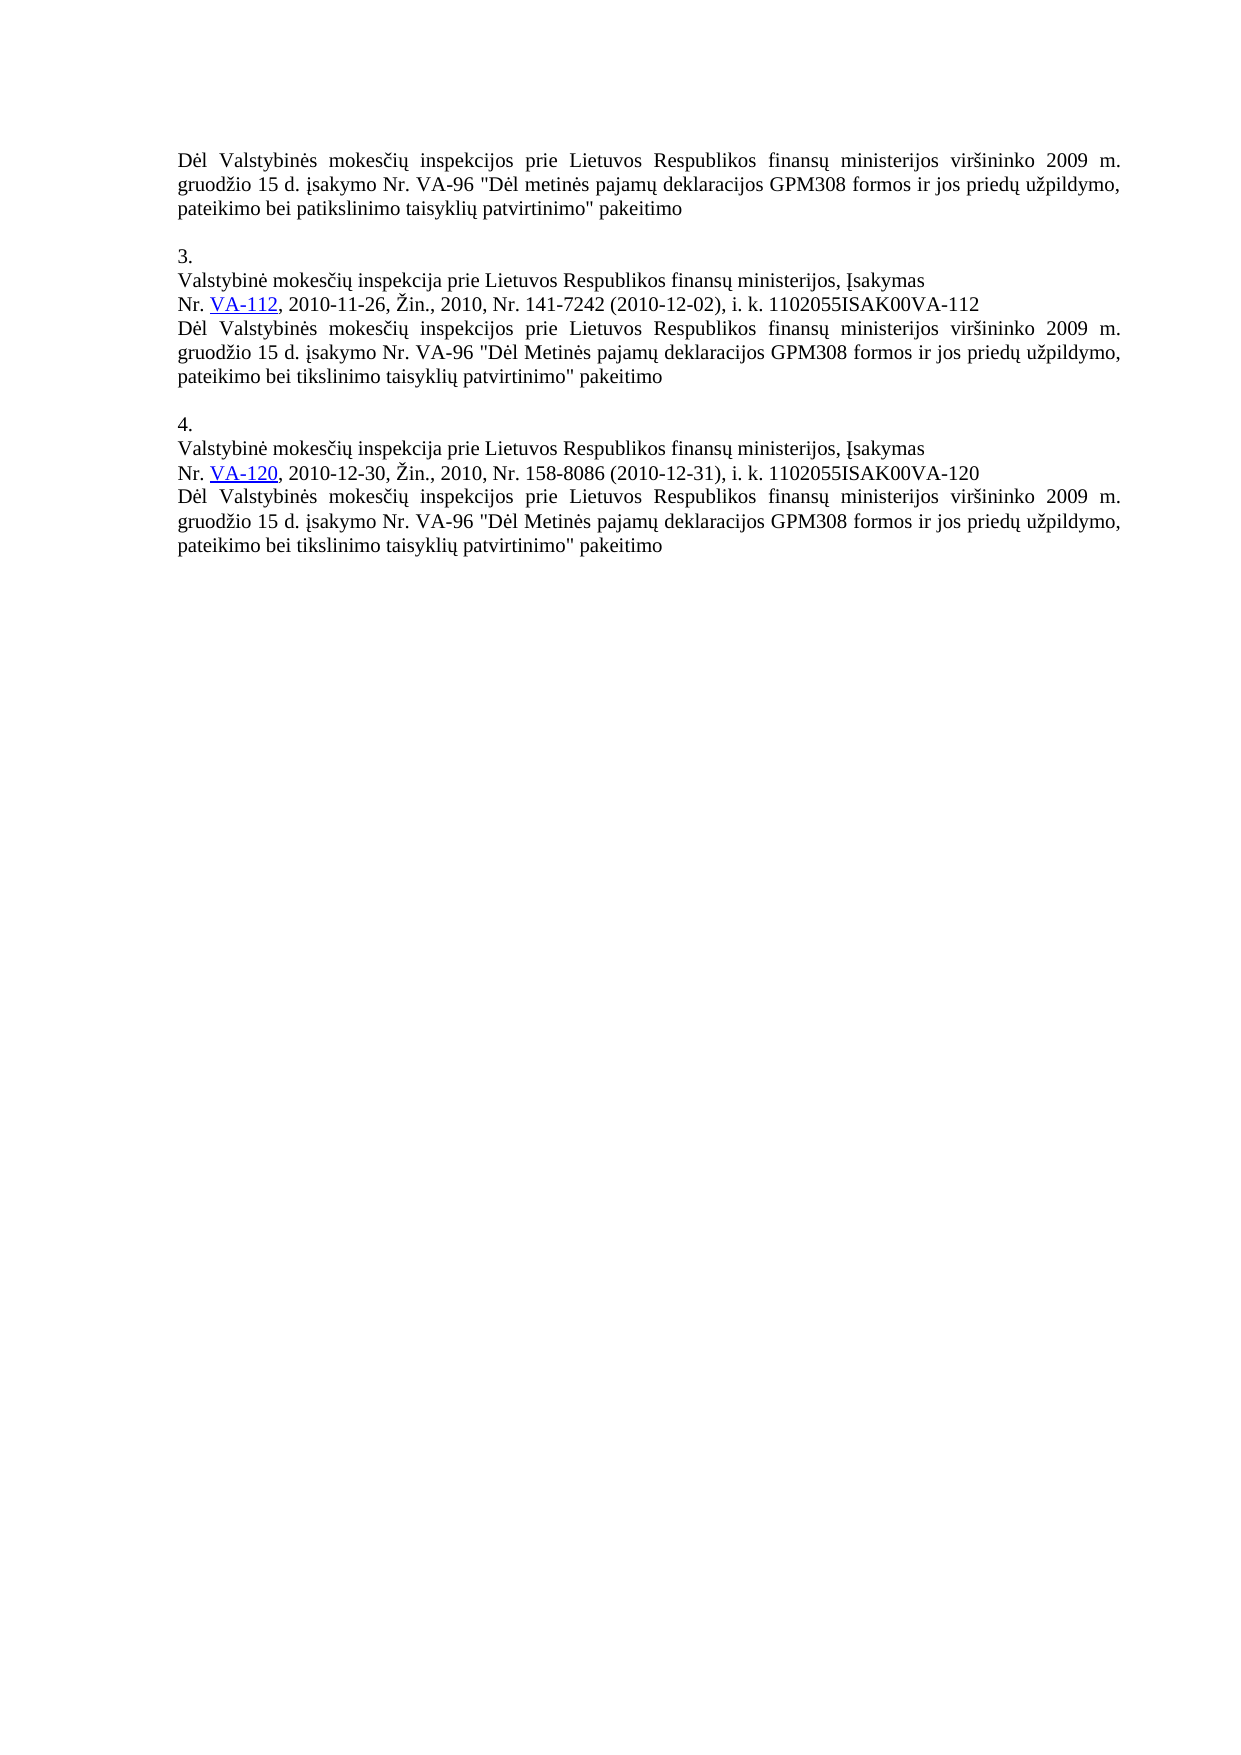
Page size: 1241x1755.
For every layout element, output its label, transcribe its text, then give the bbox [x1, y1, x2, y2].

text Valstybinė mokesčių inspekcija prie Lietuvos Respublikos finansų ministerijos, Įsakymas [177, 268, 1122, 292]
text 3. [177, 244, 1122, 268]
text Valstybinė mokesčių inspekcija prie Lietuvos Respublikos finansų ministerijos, Įsakymas [177, 436, 1122, 460]
text Nr. VA-112, 2010-11-26, Žin., 2010, Nr. 141-7242 (2010-12-02), i. k. 1102055ISAK00VA-112 [177, 292, 1122, 316]
text Nr. VA-120, 2010-12-30, Žin., 2010, Nr. 158-8086 (2010-12-31), i. k. 1102055ISAK00VA-120 [177, 460, 1122, 484]
text Dėl Valstybinės mokesčių inspekcijos prie Lietuvos Respublikos finansų ministerijos viršininko 2009 m. gruodžio 15 d. įsakymo Nr. VA-96 "Dėl Metinės pajamų deklaracijos GPM308 formos ir jos priedų užpildymo, pateikimo bei tikslinimo taisyklių patvirtinimo" pakeitimo [177, 484, 1122, 557]
text 4. [177, 412, 1122, 436]
text Dėl Valstybinės mokesčių inspekcijos prie Lietuvos Respublikos finansų ministerijos viršininko 2009 m. gruodžio 15 d. įsakymo Nr. VA-96 "Dėl metinės pajamų deklaracijos GPM308 formos ir jos priedų užpildymo, pateikimo bei patikslinimo taisyklių patvirtinimo" pakeitimo [177, 148, 1122, 220]
text Dėl Valstybinės mokesčių inspekcijos prie Lietuvos Respublikos finansų ministerijos viršininko 2009 m. gruodžio 15 d. įsakymo Nr. VA-96 "Dėl Metinės pajamų deklaracijos GPM308 formos ir jos priedų užpildymo, pateikimo bei tikslinimo taisyklių patvirtinimo" pakeitimo [177, 316, 1122, 388]
